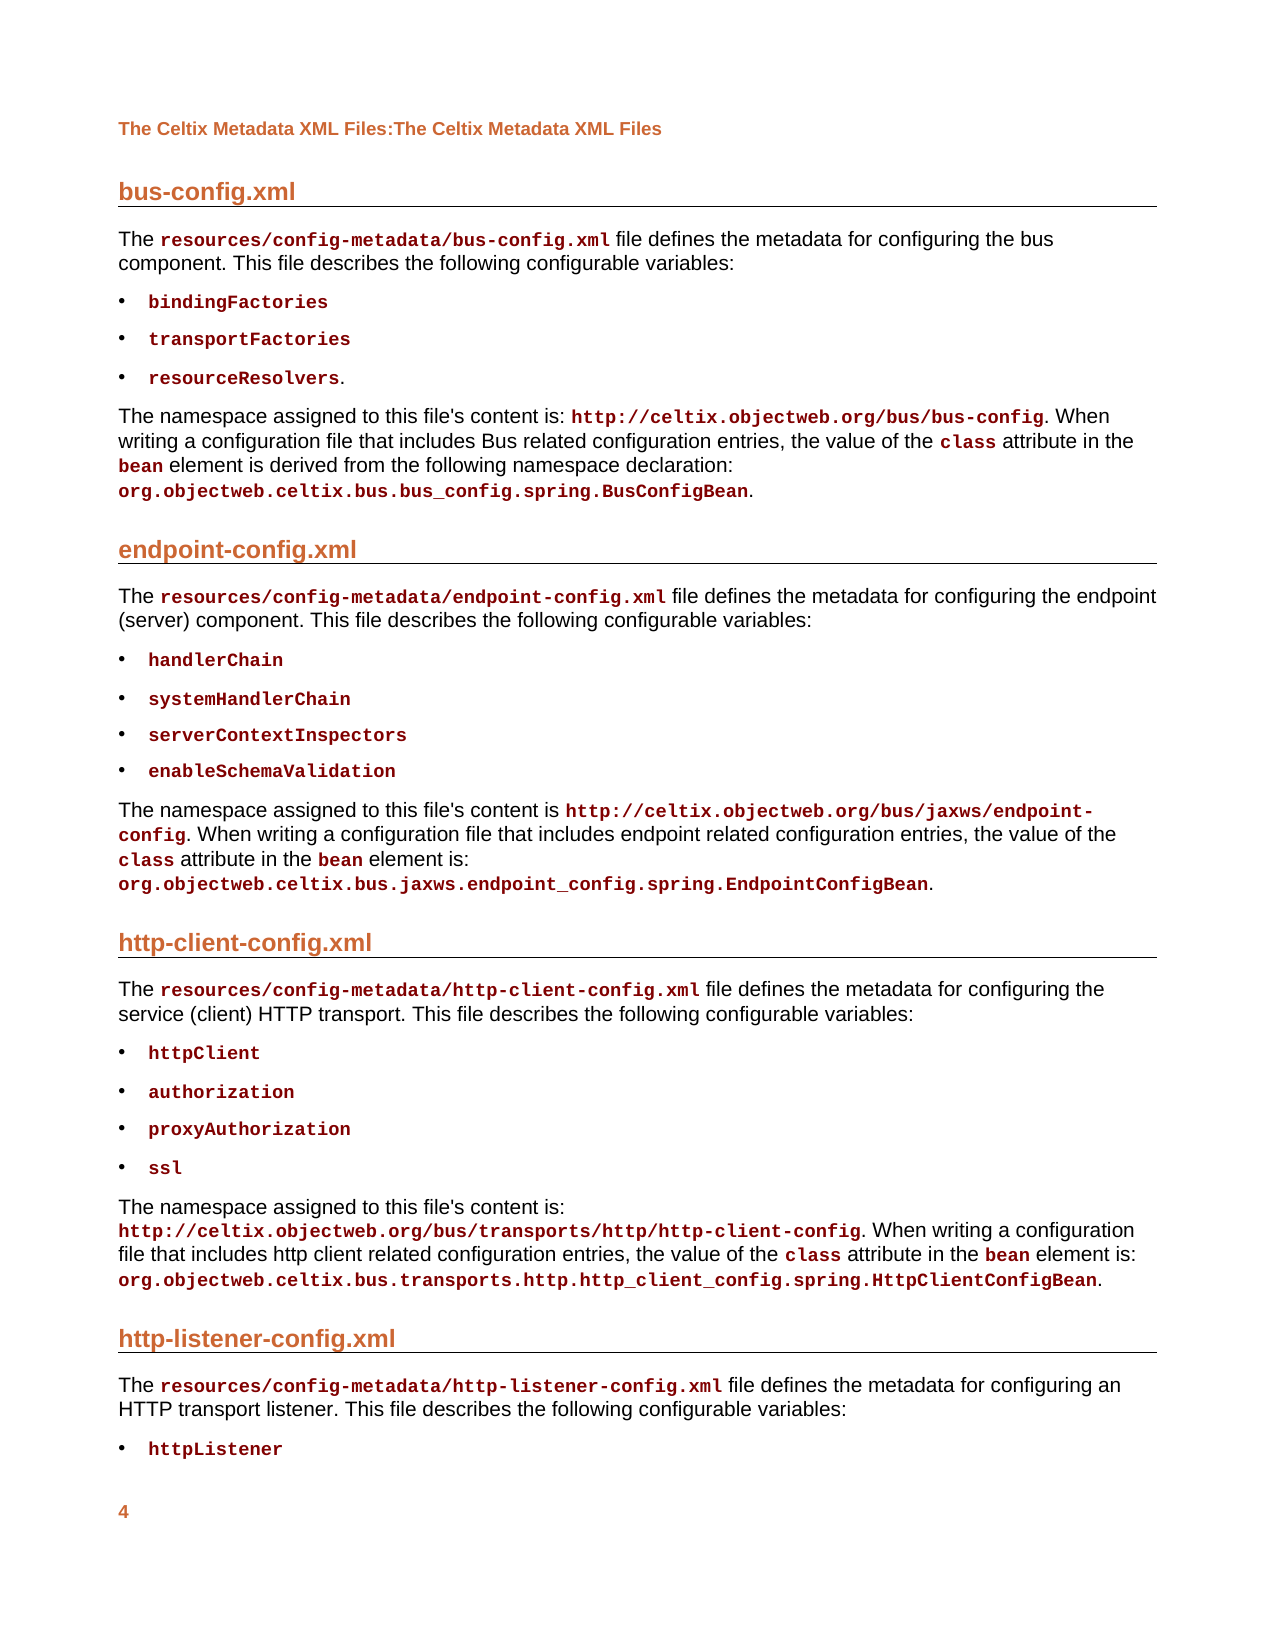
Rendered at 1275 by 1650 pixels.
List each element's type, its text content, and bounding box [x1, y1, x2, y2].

text http-client-config.xml [118, 929, 1157, 957]
list resourceResolvers. [118, 366, 1157, 390]
list serverContextInspectors [118, 726, 1157, 747]
list authorization [118, 1080, 1157, 1104]
text The resources/config-metadata/http-listener-config.xml file defines the metadata for configuring an HTTP transport listener. This file describes the following configurable variables: [118, 1373, 1157, 1421]
list bindingFactories [118, 290, 1157, 314]
list enableSchemaValidation [118, 762, 1157, 783]
list httpListener [118, 1436, 1157, 1461]
text http-listener-config.xml [118, 1324, 1157, 1352]
list httpClient [118, 1041, 1157, 1065]
text The namespace assigned to this file's content is: http://celtix.objectweb.org/bus/transports/http/http-client-config. When writing a configuration file that includes http client related configuration entries, the value of the class attribute in the bean element is: org.objectweb.celtix.bus.transports.http.http_client_config.spring.HttpClientConfigBean. [118, 1195, 1157, 1292]
text The namespace assigned to this file's content is: http://celtix.objectweb.org/bus/bus-config. When writing a configuration file that includes Bus related configuration entries, the value of the class attribute in the bean element is derived from the following namespace declaration: org.objectweb.celtix.bus.bus_config.spring.BusConfigBean. [118, 405, 1157, 503]
list transportFactories [118, 329, 1157, 351]
list ssl [118, 1156, 1157, 1180]
text The namespace assigned to this file's content is http://celtix.objectweb.org/bus/jaxws/endpoint-config. When writing a configuration file that includes endpoint related configuration entries, the value of the class attribute in the bean element is: org.objectweb.celtix.bus.jaxws.endpoint_config.spring.EndpointConfigBean. [118, 798, 1157, 896]
list systemHandlerChain [118, 687, 1157, 711]
text The resources/config-metadata/endpoint-config.xml file defines the metadata for configuring the endpoint (server) component. This file describes the following configurable variables: [118, 584, 1157, 632]
text The resources/config-metadata/bus-config.xml file defines the metadata for configuring the bus component. This file describes the following configurable variables: [118, 227, 1157, 275]
text endpoint-config.xml [118, 535, 1157, 563]
text bus-config.xml [118, 178, 1157, 206]
list proxyAuthorization [118, 1119, 1157, 1141]
text The resources/config-metadata/http-client-config.xml file defines the metadata for configuring the service (client) HTTP transport. This file describes the following configurable variables: [118, 978, 1157, 1026]
list handlerChain [118, 647, 1157, 672]
